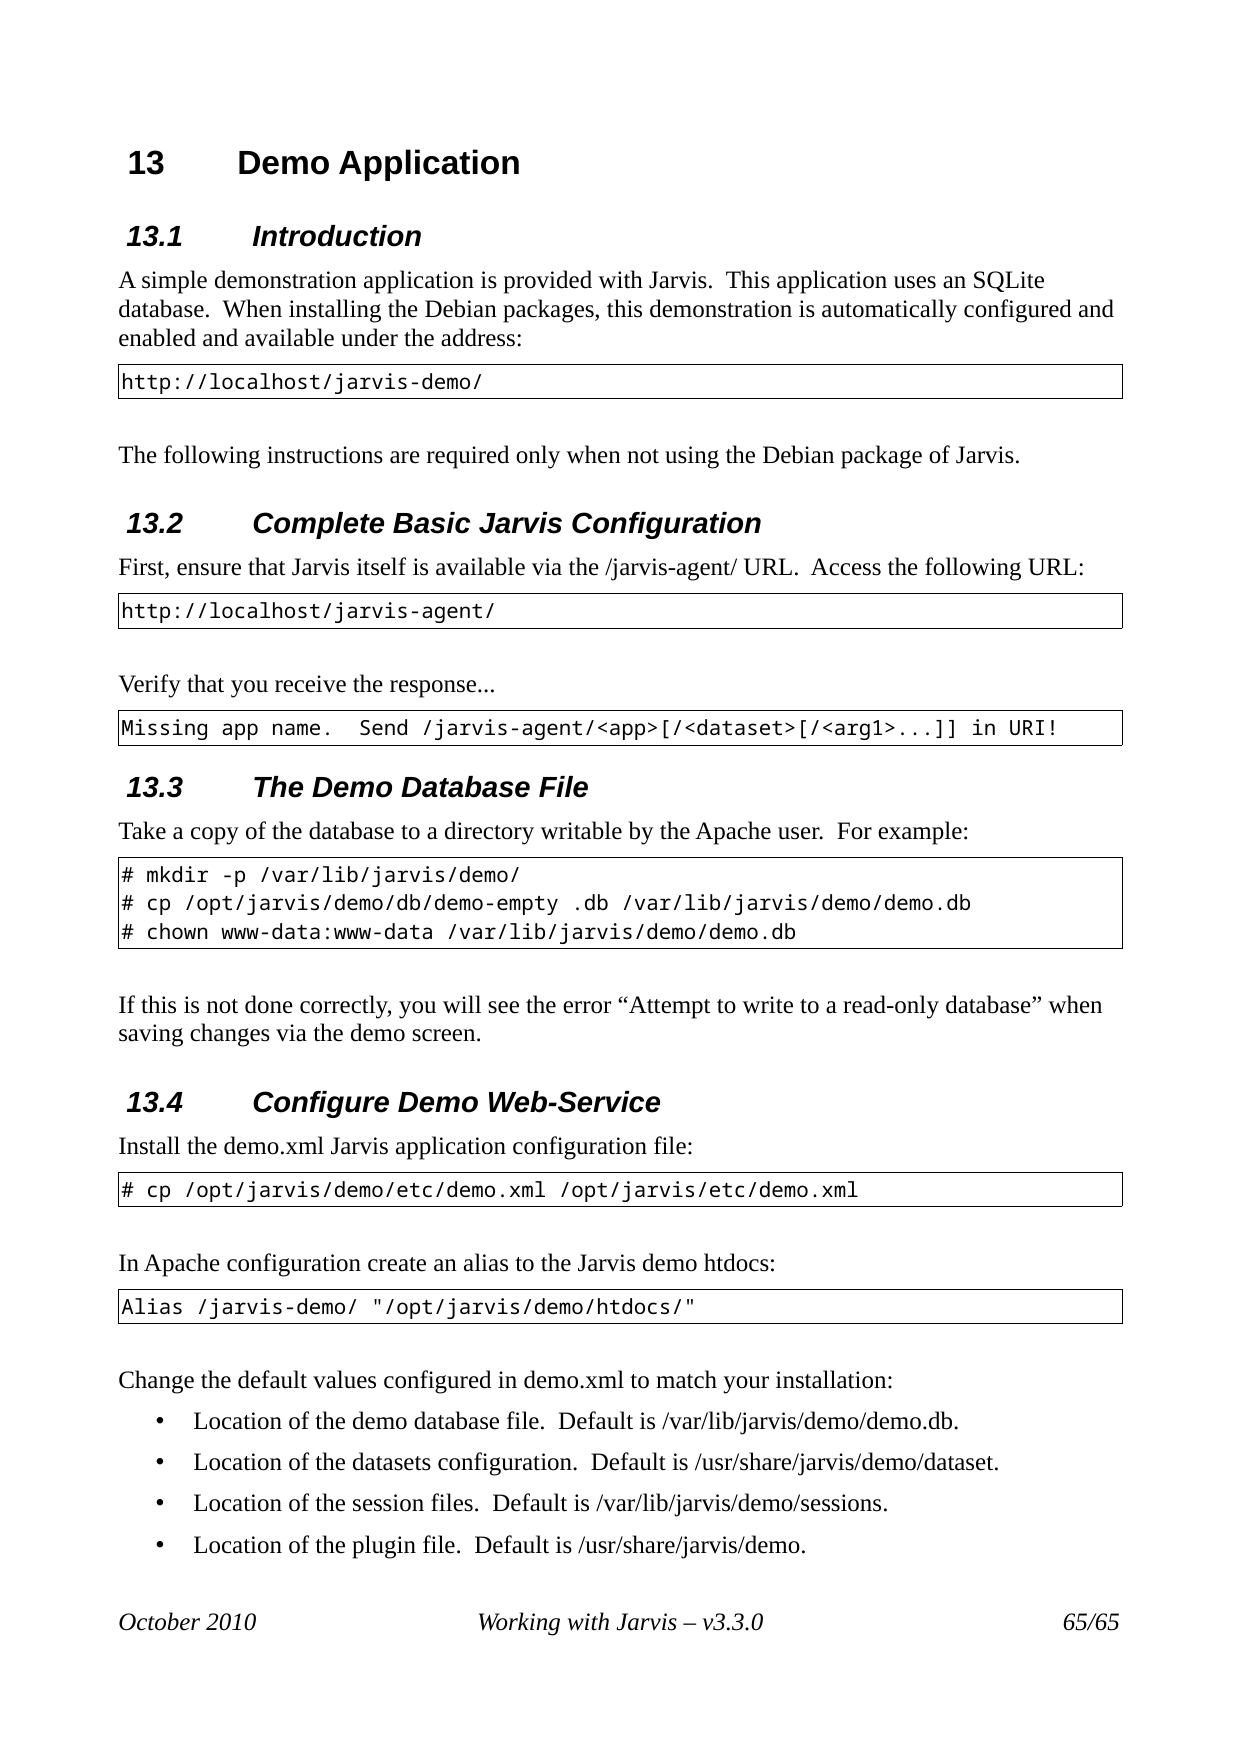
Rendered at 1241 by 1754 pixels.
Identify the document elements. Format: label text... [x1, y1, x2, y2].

text # mkdir -p /var/lib/jarvis/demo/ [119, 858, 1122, 886]
text Take a copy of the database to a directory writable by the Apache user. For example: [118, 816, 1122, 844]
text If this is not done correctly, you will see the error “Attempt to write to a read-only database” when saving changes via the demo screen. [118, 990, 1122, 1047]
text Missing app name. Send /jarvis-agent/<app>[/<dataset>[/<arg1>...]] in URI! [119, 711, 1122, 745]
list Location of the datasets configuration. Default is /usr/share/jarvis/demo/dataset. [156, 1447, 1122, 1476]
list Location of the plugin file. Default is /usr/share/jarvis/demo. [156, 1530, 1122, 1558]
text http://localhost/jarvis-demo/ [119, 365, 1122, 398]
text Verify that you receive the response... [118, 669, 1122, 698]
list Location of the session files. Default is /var/lib/jarvis/demo/sessions. [156, 1488, 1122, 1517]
text # chown www-data:www-data /var/lib/jarvis/demo/demo.db [119, 914, 1122, 948]
subtitle Configure Demo Web-Service [118, 1085, 1122, 1118]
text First, ensure that Jarvis itself is available via the /jarvis-agent/ URL. Access the following URL: [118, 552, 1122, 581]
text http://localhost/jarvis-agent/ [119, 594, 1122, 628]
subtitle Complete Basic Jarvis Configuration [118, 506, 1122, 539]
subtitle Introduction [118, 219, 1122, 253]
text The following instructions are required only when not using the Debian package of Jarvis. [118, 440, 1122, 468]
text # cp /opt/jarvis/demo/db/demo-empty .db /var/lib/jarvis/demo/demo.db [119, 886, 1122, 914]
text Change the default values configured in demo.xml to match your installation: [118, 1365, 1122, 1393]
subtitle The Demo Database File [118, 770, 1122, 803]
text Alias /jarvis-demo/ "/opt/jarvis/demo/htdocs/" [119, 1290, 1122, 1323]
text # cp /opt/jarvis/demo/etc/demo.xml /opt/jarvis/etc/demo.xml [119, 1173, 1122, 1206]
text In Apache configuration create an alias to the Jarvis demo htdocs: [118, 1248, 1122, 1276]
subtitle Demo Application [118, 143, 1122, 182]
text A simple demonstration application is provided with Jarvis. This application uses an SQLite database. When installing the Debian packages, this demonstration is automatically configured and enabled and available under the address: [118, 265, 1122, 352]
list Location of the demo database file. Default is /var/lib/jarvis/demo/demo.db. [156, 1406, 1122, 1435]
text Install the demo.xml Jarvis application configuration file: [118, 1131, 1122, 1159]
